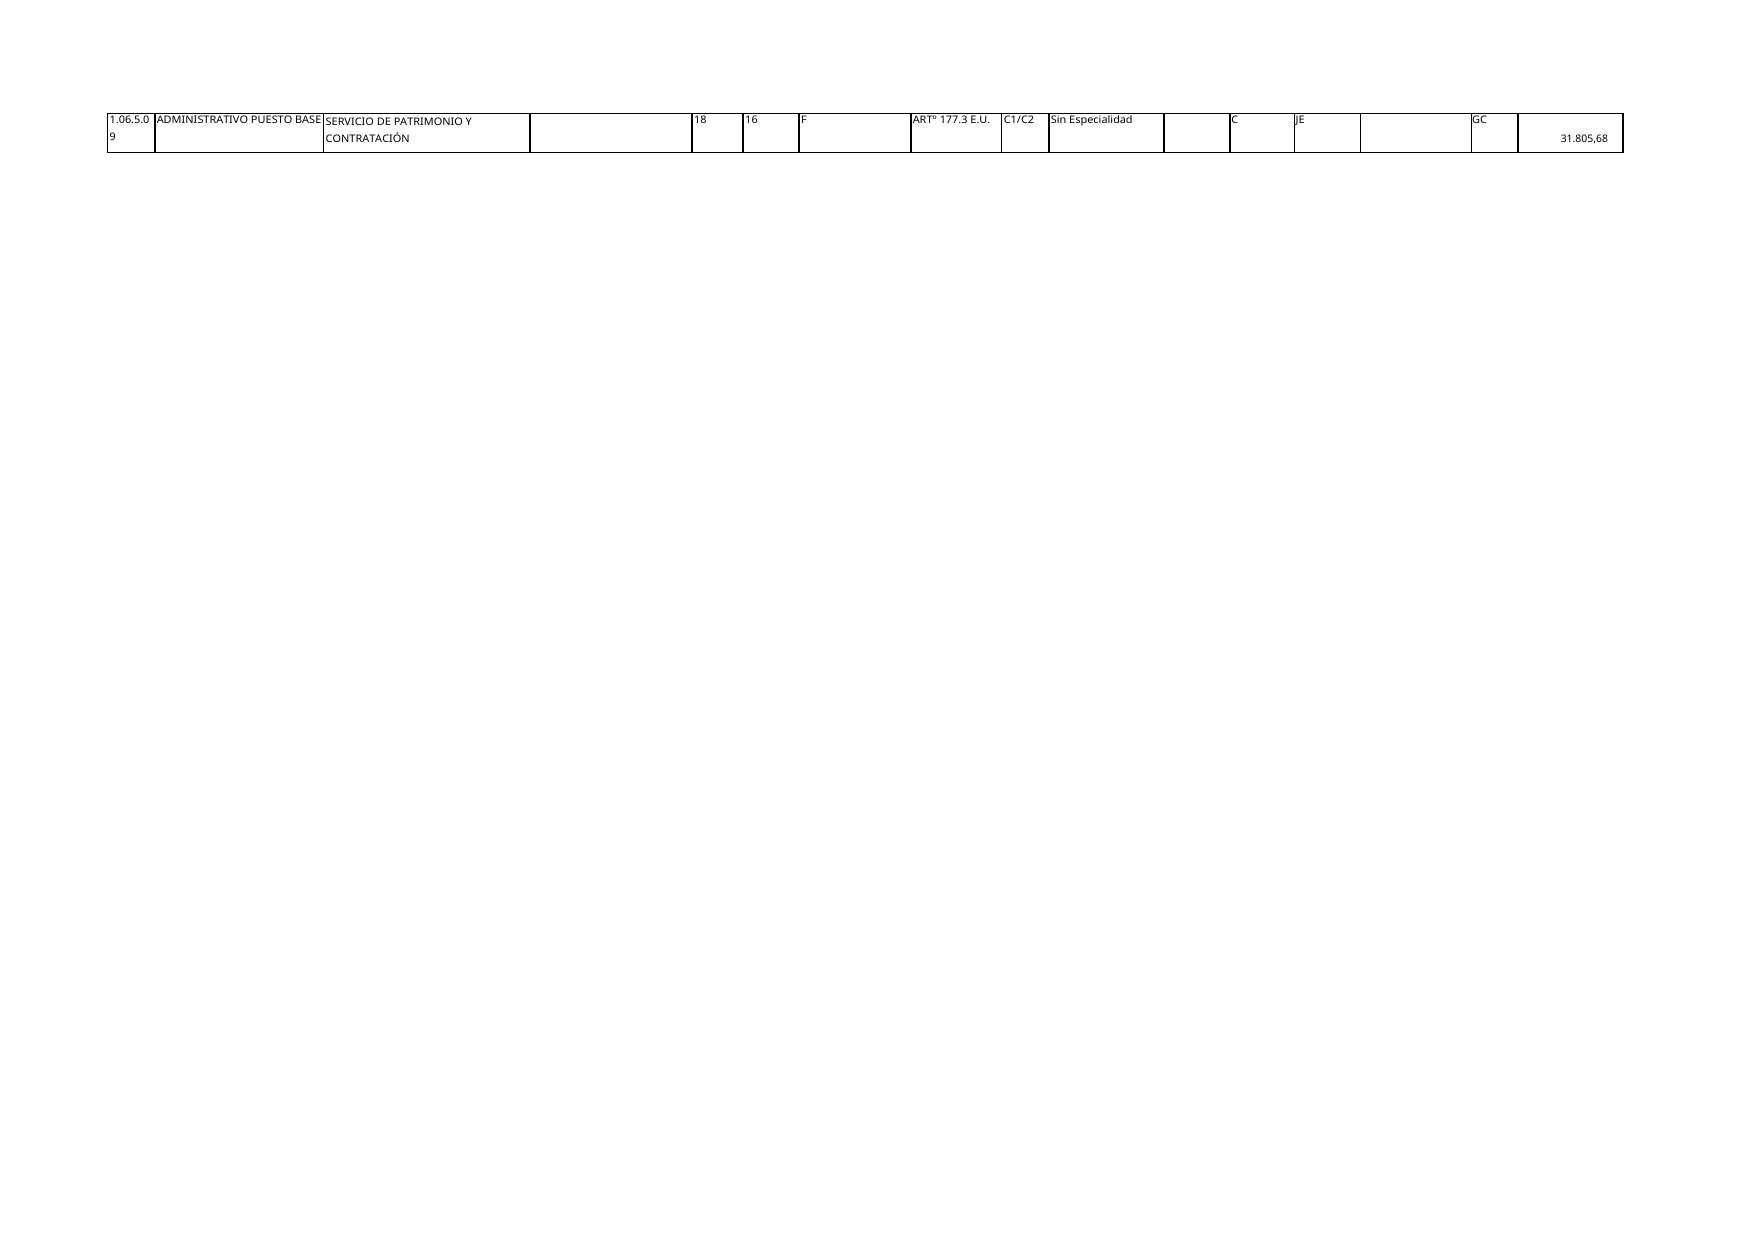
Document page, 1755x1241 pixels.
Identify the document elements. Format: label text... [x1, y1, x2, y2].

table_cell Sin Especialidad [1050, 114, 1163, 152]
table_cell 18 [693, 114, 742, 152]
table_cell [531, 114, 691, 152]
table_cell SERVICIO DE PATRIMONIO Y CONTRATACIÓN [324, 114, 529, 152]
table_cell 16 [744, 114, 798, 152]
table_cell 31.805,68 [1519, 114, 1622, 152]
table_cell 1.06.5.0 9 [108, 114, 154, 152]
table_cell F [800, 114, 910, 152]
table_cell ARTº 177.3 E.U. [912, 114, 1001, 152]
table_cell [1361, 114, 1471, 152]
table_cell C1/C2 [1002, 114, 1048, 152]
table_cell GC [1472, 114, 1517, 152]
table_cell C [1231, 114, 1294, 152]
table_cell ADMINISTRATIVO PUESTO BASE [156, 114, 323, 152]
table_cell [1165, 114, 1229, 152]
table_cell JE [1295, 114, 1360, 152]
